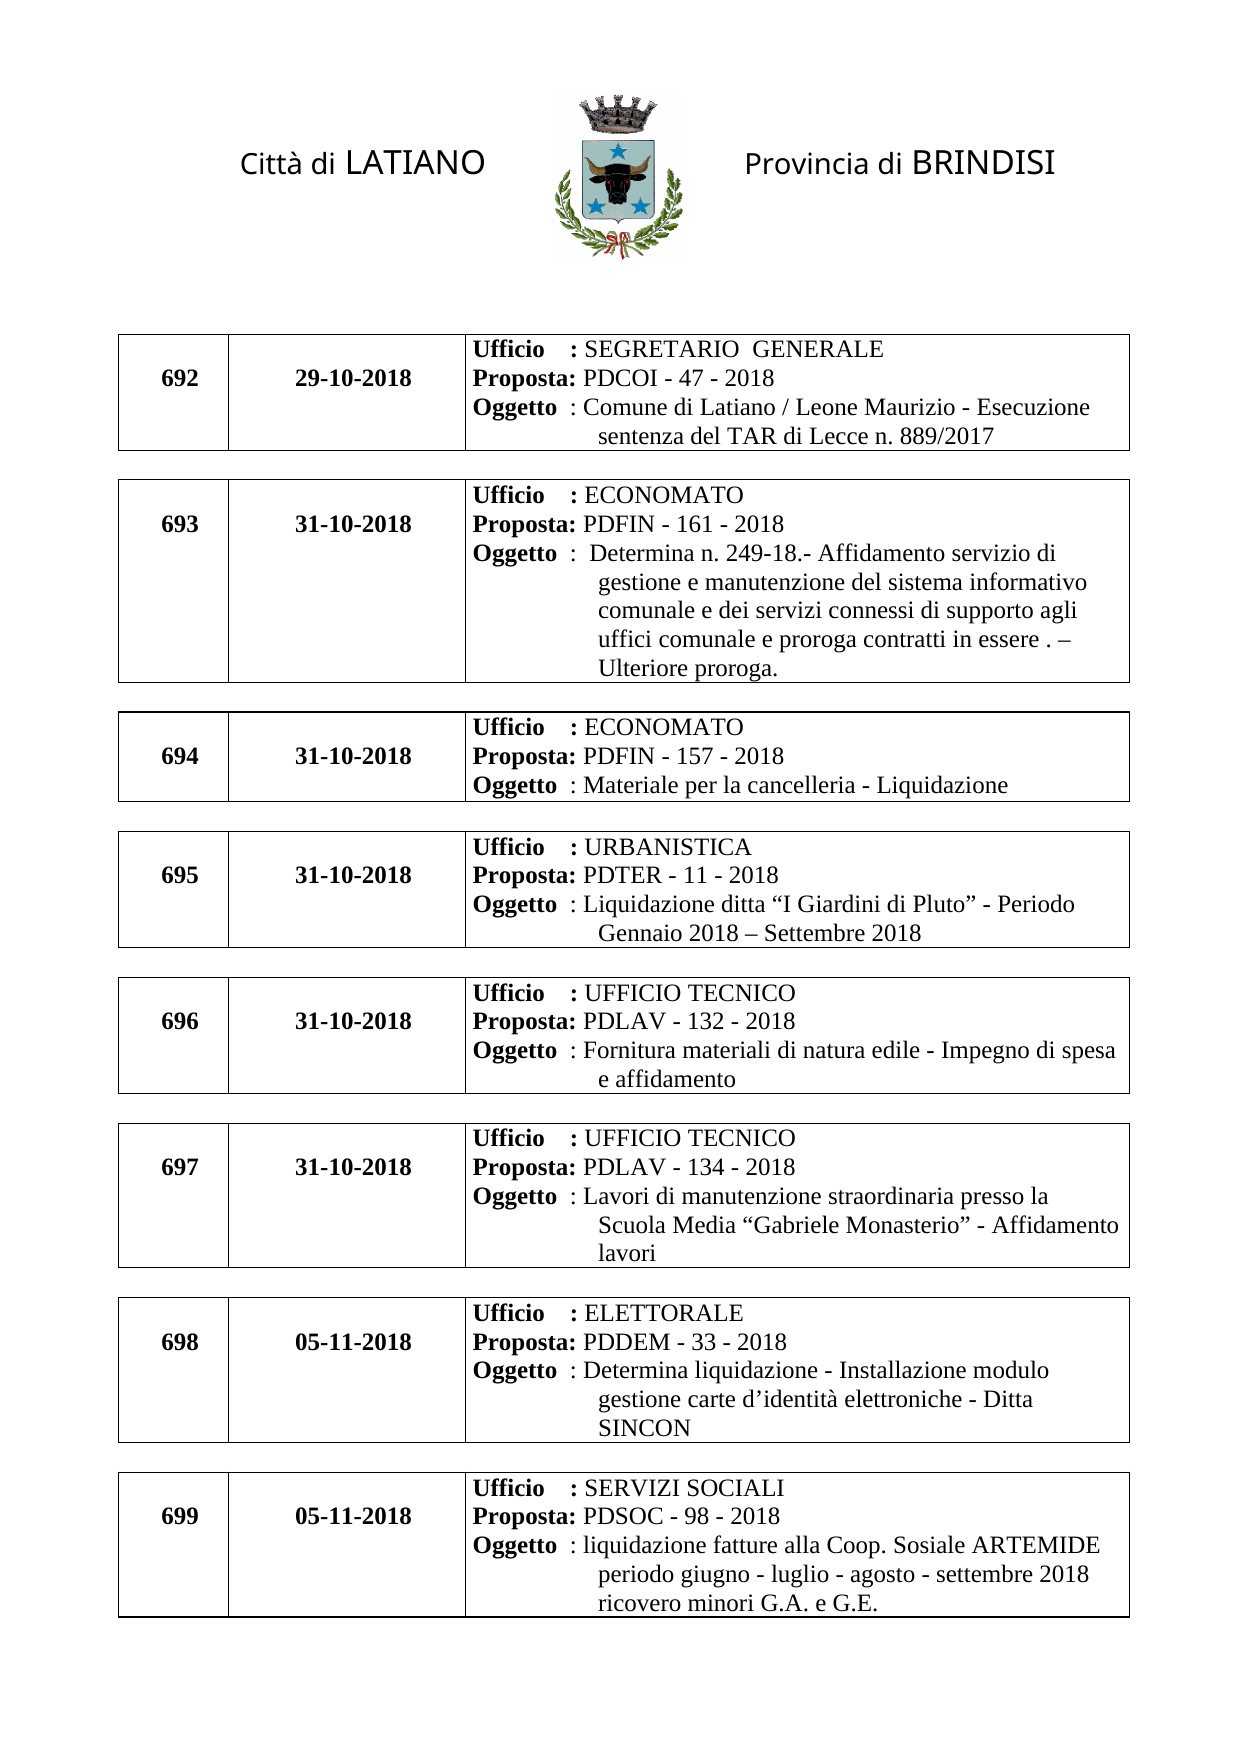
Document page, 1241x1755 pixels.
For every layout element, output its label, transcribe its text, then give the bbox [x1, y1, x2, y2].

table_header 696 [119, 978, 228, 1093]
table_header 694 [119, 713, 228, 801]
table_header Ufficio : ECONOMATO Proposta: PDFIN - 161 - 2018 Oggetto : Determina n. 249-18.- Affidamento servizio di gestione e manutenzione del sistema informativo comunale e dei servizi connessi di supporto agli uffici comunale e proroga contratti in essere . – Ulteriore proroga. [466, 480, 1129, 682]
table_header 31-10-2018 [229, 832, 465, 947]
table_header 699 [119, 1473, 228, 1616]
table_header 29-10-2018 [229, 335, 465, 449]
table_header 31-10-2018 [229, 713, 465, 801]
table_header 05-11-2018 [229, 1473, 465, 1616]
table_header 31-10-2018 [229, 1124, 465, 1267]
table_header Ufficio : ECONOMATO Proposta: PDFIN - 157 - 2018 Oggetto : Materiale per la cancelleria - Liquidazione [466, 713, 1129, 801]
table_header 05-11-2018 [229, 1298, 465, 1442]
table_header Ufficio : SERVIZI SOCIALI Proposta: PDSOC - 98 - 2018 Oggetto : liquidazione fatture alla Coop. Sosiale ARTEMIDE periodo giugno - luglio - agosto - settembre 2018 ricovero minori G.A. e G.E. [466, 1473, 1129, 1616]
table_header Ufficio : UFFICIO TECNICO Proposta: PDLAV - 132 - 2018 Oggetto : Fornitura materiali di natura edile - Impegno di spesa e affidamento [466, 978, 1129, 1093]
table_header 693 [119, 480, 228, 682]
table_header Ufficio : SEGRETARIO GENERALE Proposta: PDCOI - 47 - 2018 Oggetto : Comune di Latiano / Leone Maurizio - Esecuzione sentenza del TAR di Lecce n. 889/2017 [466, 335, 1129, 449]
table_header 695 [119, 832, 228, 947]
table_header Ufficio : ELETTORALE Proposta: PDDEM - 33 - 2018 Oggetto : Determina liquidazione - Installazione modulo gestione carte d’identità elettroniche - Ditta SINCON [466, 1298, 1129, 1442]
table_header 692 [119, 335, 228, 449]
table_header Ufficio : UFFICIO TECNICO Proposta: PDLAV - 134 - 2018 Oggetto : Lavori di manutenzione straordinaria presso la Scuola Media “Gabriele Monasterio” - Affidamento lavori [466, 1124, 1129, 1267]
table_header Ufficio : URBANISTICA Proposta: PDTER - 11 - 2018 Oggetto : Liquidazione ditta “I Giardini di Pluto” - Periodo Gennaio 2018 – Settembre 2018 [466, 832, 1129, 947]
table_header 31-10-2018 [229, 978, 465, 1093]
table_header 31-10-2018 [229, 480, 465, 682]
table_header 698 [119, 1298, 228, 1442]
table_header 697 [119, 1124, 228, 1267]
